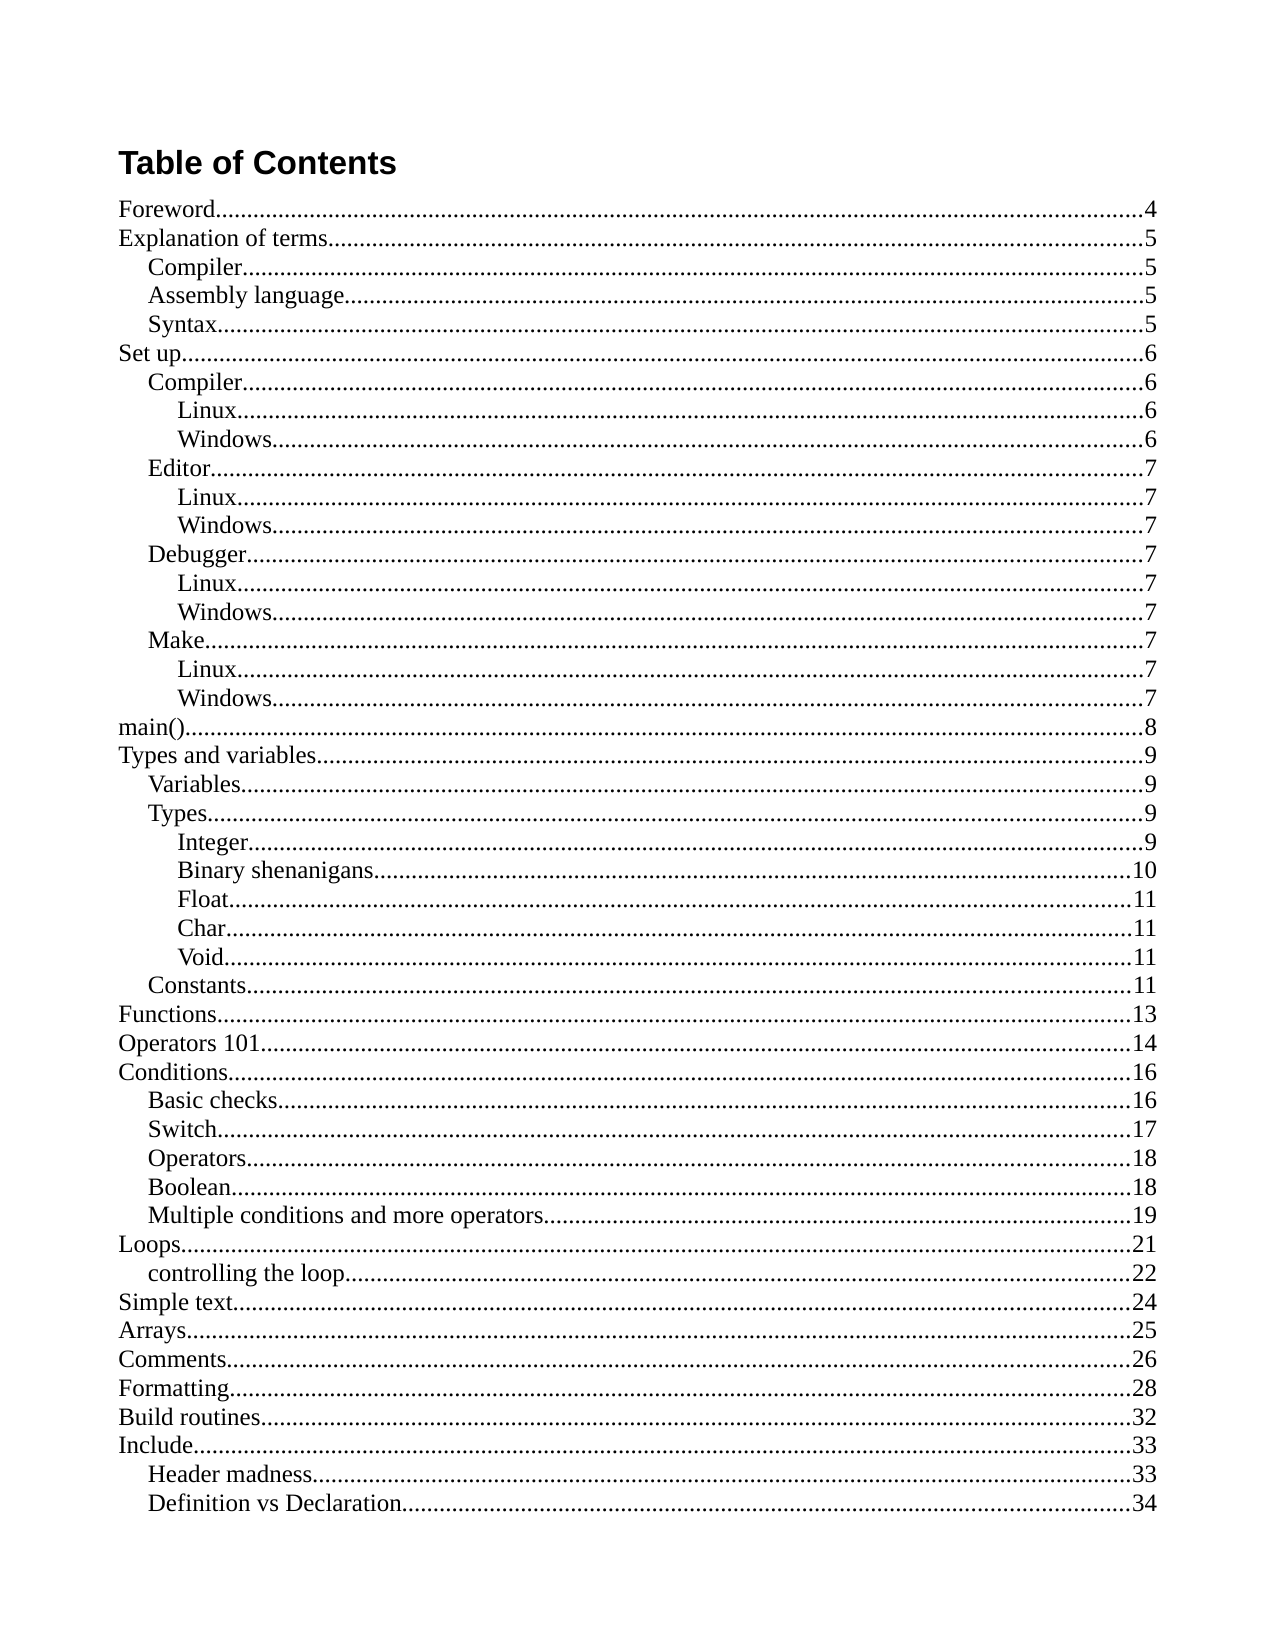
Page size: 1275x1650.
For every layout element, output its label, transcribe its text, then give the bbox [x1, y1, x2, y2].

text Simple text 24 [118, 1287, 1157, 1315]
text Windows 7 [177, 683, 1157, 712]
text Windows 6 [177, 424, 1157, 453]
subtitle Table of Contents [118, 143, 1157, 182]
text Editor 7 [148, 453, 1157, 482]
text Debugger 7 [148, 539, 1157, 568]
text Compiler 5 [148, 252, 1157, 280]
text Foreword 4 [118, 194, 1157, 223]
text Float 11 [177, 884, 1157, 913]
text Integer 9 [177, 827, 1157, 855]
text Make 7 [148, 625, 1157, 654]
text Loops 21 [118, 1229, 1157, 1258]
text Assembly language 5 [148, 280, 1157, 309]
text Compiler 6 [148, 367, 1157, 395]
text Operators 101 14 [118, 1028, 1157, 1057]
text controlling the loop 22 [148, 1258, 1157, 1287]
text Linux 7 [177, 568, 1157, 597]
text Build routines 32 [118, 1402, 1157, 1430]
text Include 33 [118, 1430, 1157, 1459]
text Linux 7 [177, 654, 1157, 683]
text Types and variables 9 [118, 740, 1157, 769]
text Boolean 18 [148, 1172, 1157, 1200]
text Linux 7 [177, 482, 1157, 510]
text Explanation of terms 5 [118, 223, 1157, 252]
text Arrays 25 [118, 1315, 1157, 1344]
text Formatting 28 [118, 1373, 1157, 1402]
text Syntax 5 [148, 309, 1157, 338]
text Binary shenanigans 10 [177, 855, 1157, 884]
text Char 11 [177, 913, 1157, 942]
text Comments 26 [118, 1344, 1157, 1373]
text Conditions 16 [118, 1057, 1157, 1085]
text Operators 18 [148, 1143, 1157, 1172]
text Linux 6 [177, 395, 1157, 424]
text Header madness 33 [148, 1459, 1157, 1488]
text Types 9 [148, 798, 1157, 827]
text Set up 6 [118, 338, 1157, 367]
text main() 8 [118, 712, 1157, 740]
text Void 11 [177, 942, 1157, 970]
text Windows 7 [177, 510, 1157, 539]
text Constants 11 [148, 970, 1157, 999]
text Basic checks 16 [148, 1085, 1157, 1114]
text Multiple conditions and more operators 19 [148, 1200, 1157, 1229]
text Windows 7 [177, 597, 1157, 625]
text Variables 9 [148, 769, 1157, 798]
text Functions 13 [118, 999, 1157, 1028]
text Definition vs Declaration 34 [148, 1488, 1157, 1517]
text Switch 17 [148, 1114, 1157, 1143]
